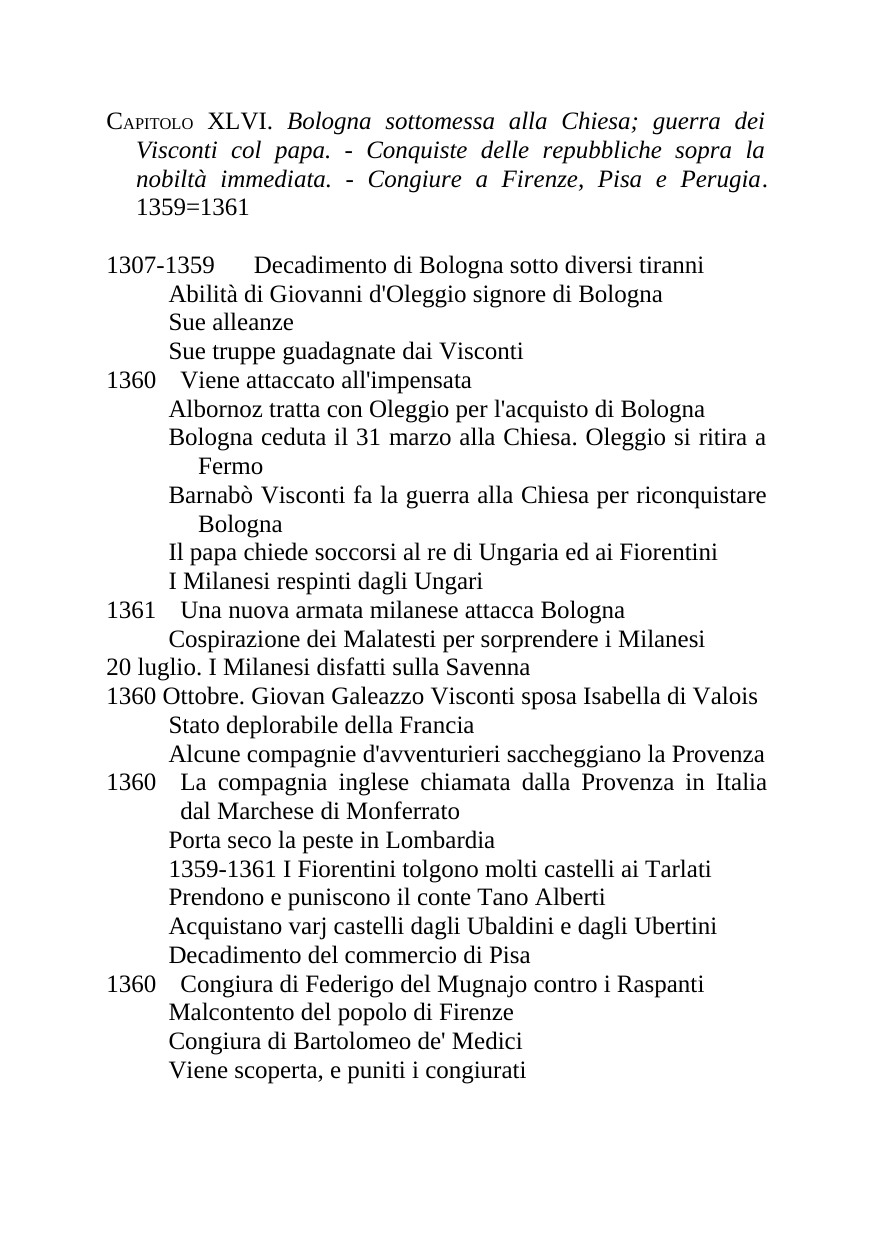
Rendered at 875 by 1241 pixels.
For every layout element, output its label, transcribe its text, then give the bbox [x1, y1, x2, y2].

text Bologna ceduta il 31 marzo alla Chiesa. Oleggio si ritira a Fermo [168, 422, 768, 480]
text Sue truppe guadagnate dai Visconti [168, 336, 768, 365]
text Sue alleanze [168, 307, 768, 336]
text Barnabò Visconti fa la guerra alla Chiesa per riconquistare Bologna [168, 480, 768, 537]
text Malcontento del popolo di Firenze [168, 997, 768, 1026]
text 20 luglio. I Milanesi disfatti sulla Savenna [106, 652, 768, 681]
text Viene scoperta, e puniti i congiurati [168, 1055, 768, 1084]
text Porta seco la peste in Lombardia [168, 825, 768, 854]
text Il papa chiede soccorsi al re di Ungaria ed ai Fiorentini [168, 537, 768, 566]
text Prendono e puniscono il conte Tano Alberti [168, 882, 768, 911]
text 1360 Viene attaccato all'impensata [106, 365, 768, 394]
text 1360 La compagnia inglese chiamata dalla Provenza in Italia dal Marchese di Monferrato [106, 767, 768, 825]
text Albornoz tratta con Oleggio per l'acquisto di Bologna [168, 394, 768, 422]
text 1360 Ottobre. Giovan Galeazzo Visconti sposa Isabella di Valois [106, 681, 768, 710]
text Acquistano varj castelli dagli Ubaldini e dagli Ubertini [168, 911, 768, 940]
text Stato deplorabile della Francia [168, 710, 768, 739]
text Decadimento del commercio di Pisa [168, 940, 768, 969]
text 1359-1361 I Fiorentini tolgono molti castelli ai Tarlati [168, 854, 768, 882]
text Congiura di Bartolomeo de' Medici [168, 1026, 768, 1055]
text 1360 Congiura di Federigo del Mugnajo contro i Raspanti [106, 969, 768, 997]
text Cospirazione dei Malatesti per sorprendere i Milanesi [168, 624, 768, 652]
text Abilità di Giovanni d'Oleggio signore di Bologna [168, 279, 768, 307]
text Alcune compagnie d'avventurieri saccheggiano la Provenza [168, 739, 768, 767]
text Capitolo XLVI. Bologna sottomessa alla Chiesa; guerra dei Visconti col papa. - Conquiste delle repubbliche sopra la nobiltà immediata. - Congiure a Firenze, Pisa e Perugia. 1359=1361 [106, 106, 768, 221]
text 1361 Una nuova armata milanese attacca Bologna [106, 595, 768, 624]
text 1307-1359 Decadimento di Bologna sotto diversi tiranni [106, 250, 768, 279]
text I Milanesi respinti dagli Ungari [168, 566, 768, 595]
